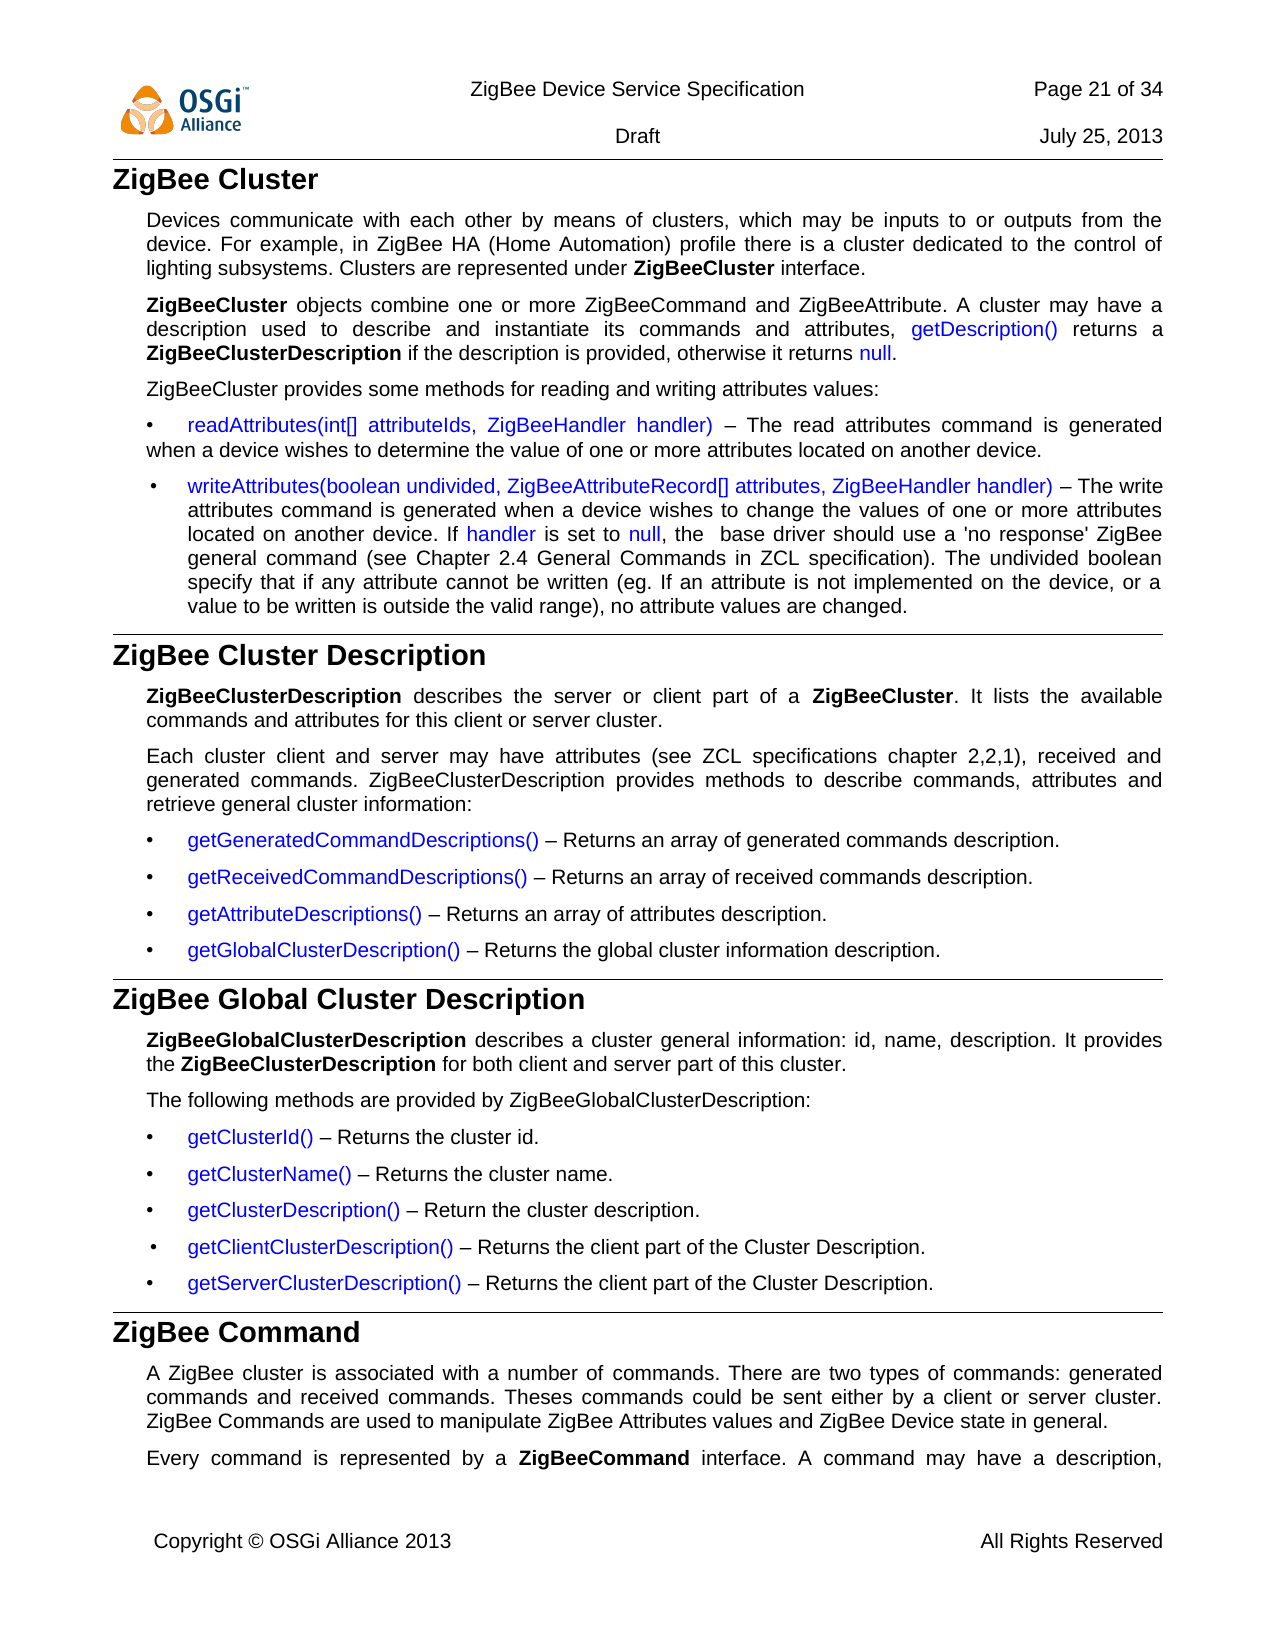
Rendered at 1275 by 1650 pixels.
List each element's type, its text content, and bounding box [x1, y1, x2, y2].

list getClusterName() – Returns the cluster name. [146, 1161, 1163, 1185]
list getGlobalClusterDescription() – Returns the global cluster information description. [146, 938, 1163, 962]
subtitle ZigBee Command [112, 1313, 1163, 1348]
text ZigBeeGlobalClusterDescription describes a cluster general information: id, name, description. It provides the ZigBeeClusterDescription for both client and server part of this cluster. [146, 1028, 1163, 1076]
subtitle ZigBee Cluster Description [112, 635, 1163, 671]
list readAttributes(int[] attributeIds, ZigBeeHandler handler) – The read attributes command is generated when a device wishes to determine the value of one or more attributes located on another device. [146, 413, 1163, 461]
list writeAttributes(boolean undivided, ZigBeeAttributeRecord[] attributes, ZigBeeHandler handler) – The write attributes command is generated when a device wishes to change the values of one or more attributes located on another device. If handler is set to null, the base driver should use a 'no response' ZigBee general command (see Chapter 2.4 General Commands in ZCL specification). The undivided boolean specify that if any attribute cannot be written (eg. If an attribute is not implemented on the device, or a value to be written is outside the valid range), no attribute values are changed. [150, 474, 1163, 618]
text Devices communicate with each other by means of clusters, which may be inputs to or outputs from the device. For example, in ZigBee HA (Home Automation) profile there is a cluster dedicated to the control of lighting subsystems. Clusters are represented under ZigBeeCluster interface. [146, 208, 1163, 280]
text A ZigBee cluster is associated with a number of commands. There are two types of commands: generated commands and received commands. Theses commands could be sent either by a client or server cluster. ZigBee Commands are used to manipulate ZigBee Attributes values and ZigBee Device state in general. [146, 1361, 1163, 1433]
list getClusterId() – Returns the cluster id. [146, 1125, 1163, 1149]
text The following methods are provided by ZigBeeGlobalClusterDescription: [146, 1088, 1163, 1112]
text Every command is represented by a ZigBeeCommand interface. A command may have a description, [146, 1445, 1163, 1469]
list getClientClusterDescription() – Returns the client part of the Cluster Description. [150, 1234, 1163, 1258]
list getGeneratedCommandDescriptions() – Returns an array of generated commands description. [146, 828, 1163, 852]
subtitle ZigBee Global Cluster Description [112, 980, 1163, 1015]
list getClusterDescription() – Return the cluster description. [146, 1198, 1163, 1222]
text ZigBeeCluster objects combine one or more ZigBeeCommand and ZigBeeAttribute. A cluster may have a description used to describe and instantiate its commands and attributes, getDescription() returns a ZigBeeClusterDescription if the description is provided, otherwise it returns null. [146, 292, 1163, 364]
list getServerClusterDescription() – Returns the client part of the Cluster Description. [146, 1271, 1163, 1295]
picture [113, 78, 257, 142]
list getReceivedCommandDescriptions() – Returns an array of received commands description. [146, 865, 1163, 889]
text ZigBeeClusterDescription describes the server or client part of a ZigBeeCluster. It lists the available commands and attributes for this client or server cluster. [146, 683, 1163, 731]
subtitle ZigBee Cluster [112, 160, 1163, 196]
text Each cluster client and server may have attributes (see ZCL specifications chapter 2,2,1), received and generated commands. ZigBeeClusterDescription provides methods to describe commands, attributes and retrieve general cluster information: [146, 744, 1163, 816]
list getAttributeDescriptions() – Returns an array of attributes description. [146, 901, 1163, 926]
text ZigBeeCluster provides some methods for reading and writing attributes values: [146, 377, 1163, 401]
